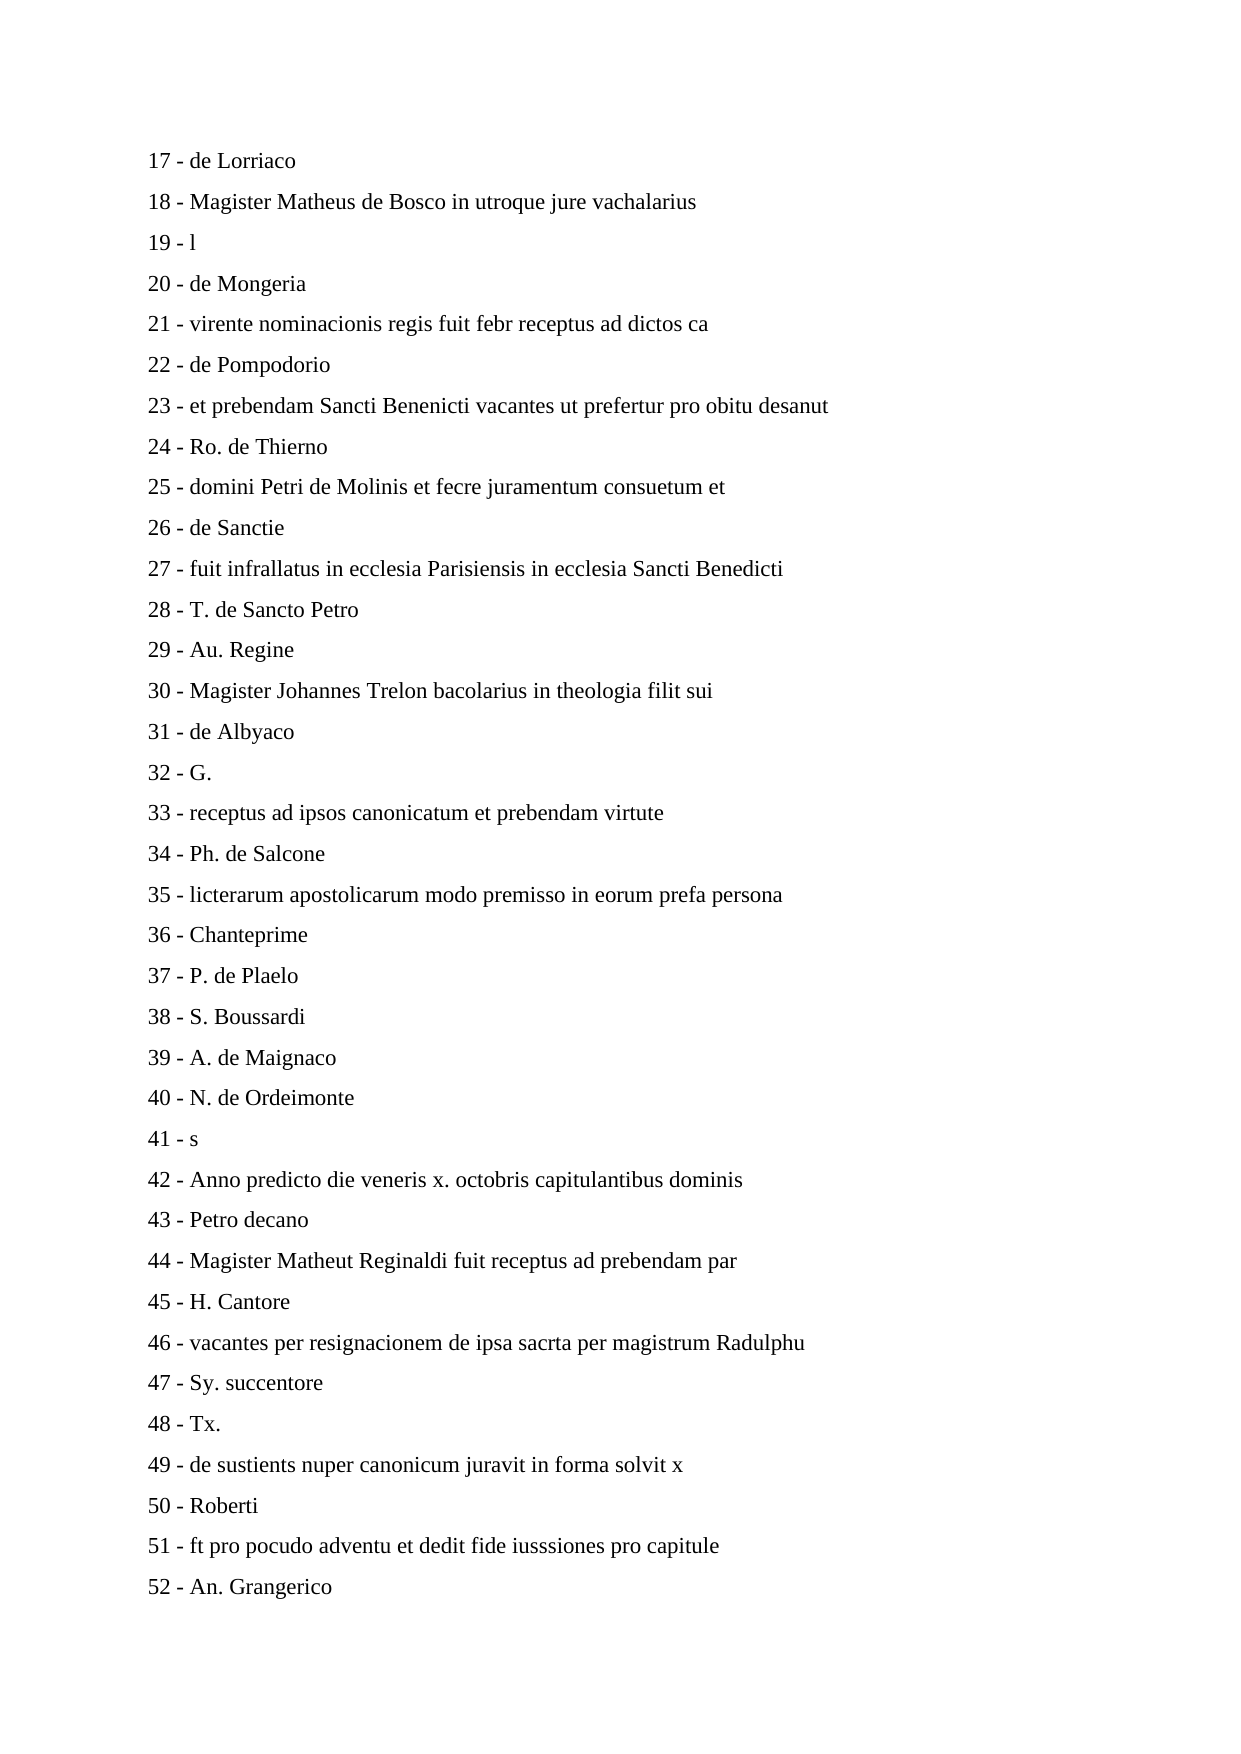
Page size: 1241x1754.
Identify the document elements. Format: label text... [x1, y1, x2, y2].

text 30 - Magister Johannes Trelon bacolarius in theologia filit sui [148, 677, 1093, 703]
text 52 - An. Grangerico [148, 1573, 1093, 1599]
text 21 - virente nominacionis regis fuit febr receptus ad dictos ca [148, 311, 1093, 337]
text 36 - Chanteprime [148, 921, 1093, 948]
text 38 - S. Boussardi [148, 1003, 1093, 1029]
text 40 - N. de Ordeimonte [148, 1084, 1093, 1111]
text 17 - de Lorriaco [148, 148, 1093, 174]
text 34 - Ph. de Salcone [148, 840, 1093, 866]
text 23 - et prebendam Sancti Benenicti vacantes ut prefertur pro obitu desanut [148, 392, 1093, 418]
text 50 - Roberti [148, 1492, 1093, 1518]
text 32 - G. [148, 758, 1093, 785]
text 25 - domini Petri de Molinis et fecre juramentum consuetum et [148, 473, 1093, 500]
text 18 - Magister Matheus de Bosco in utroque jure vachalarius [148, 188, 1093, 215]
text 31 - de Albyaco [148, 718, 1093, 744]
text 48 - Tx. [148, 1410, 1093, 1437]
text 46 - vacantes per resignacionem de ipsa sacrta per magistrum Radulphu [148, 1329, 1093, 1355]
text 41 - s [148, 1125, 1093, 1151]
text 49 - de sustients nuper canonicum juravit in forma solvit x [148, 1451, 1093, 1477]
text 42 - Anno predicto die veneris x. octobris capitulantibus dominis [148, 1166, 1093, 1192]
text 29 - Au. Regine [148, 636, 1093, 663]
text 26 - de Sanctie [148, 514, 1093, 541]
text 19 - l [148, 229, 1093, 255]
text 39 - A. de Maignaco [148, 1044, 1093, 1070]
text 33 - receptus ad ipsos canonicatum et prebendam virtute [148, 799, 1093, 826]
text 24 - Ro. de Thierno [148, 433, 1093, 459]
text 27 - fuit infrallatus in ecclesia Parisiensis in ecclesia Sancti Benedicti [148, 555, 1093, 581]
text 45 - H. Cantore [148, 1288, 1093, 1314]
text 47 - Sy. succentore [148, 1369, 1093, 1396]
text 37 - P. de Plaelo [148, 962, 1093, 988]
text 35 - licterarum apostolicarum modo premisso in eorum prefa persona [148, 881, 1093, 907]
text 51 - ft pro pocudo adventu et dedit fide iusssiones pro capitule [148, 1532, 1093, 1559]
text 43 - Petro decano [148, 1207, 1093, 1233]
text 44 - Magister Matheut Reginaldi fuit receptus ad prebendam par [148, 1247, 1093, 1274]
text 28 - T. de Sancto Petro [148, 596, 1093, 622]
text 22 - de Pompodorio [148, 351, 1093, 378]
text 20 - de Mongeria [148, 270, 1093, 296]
